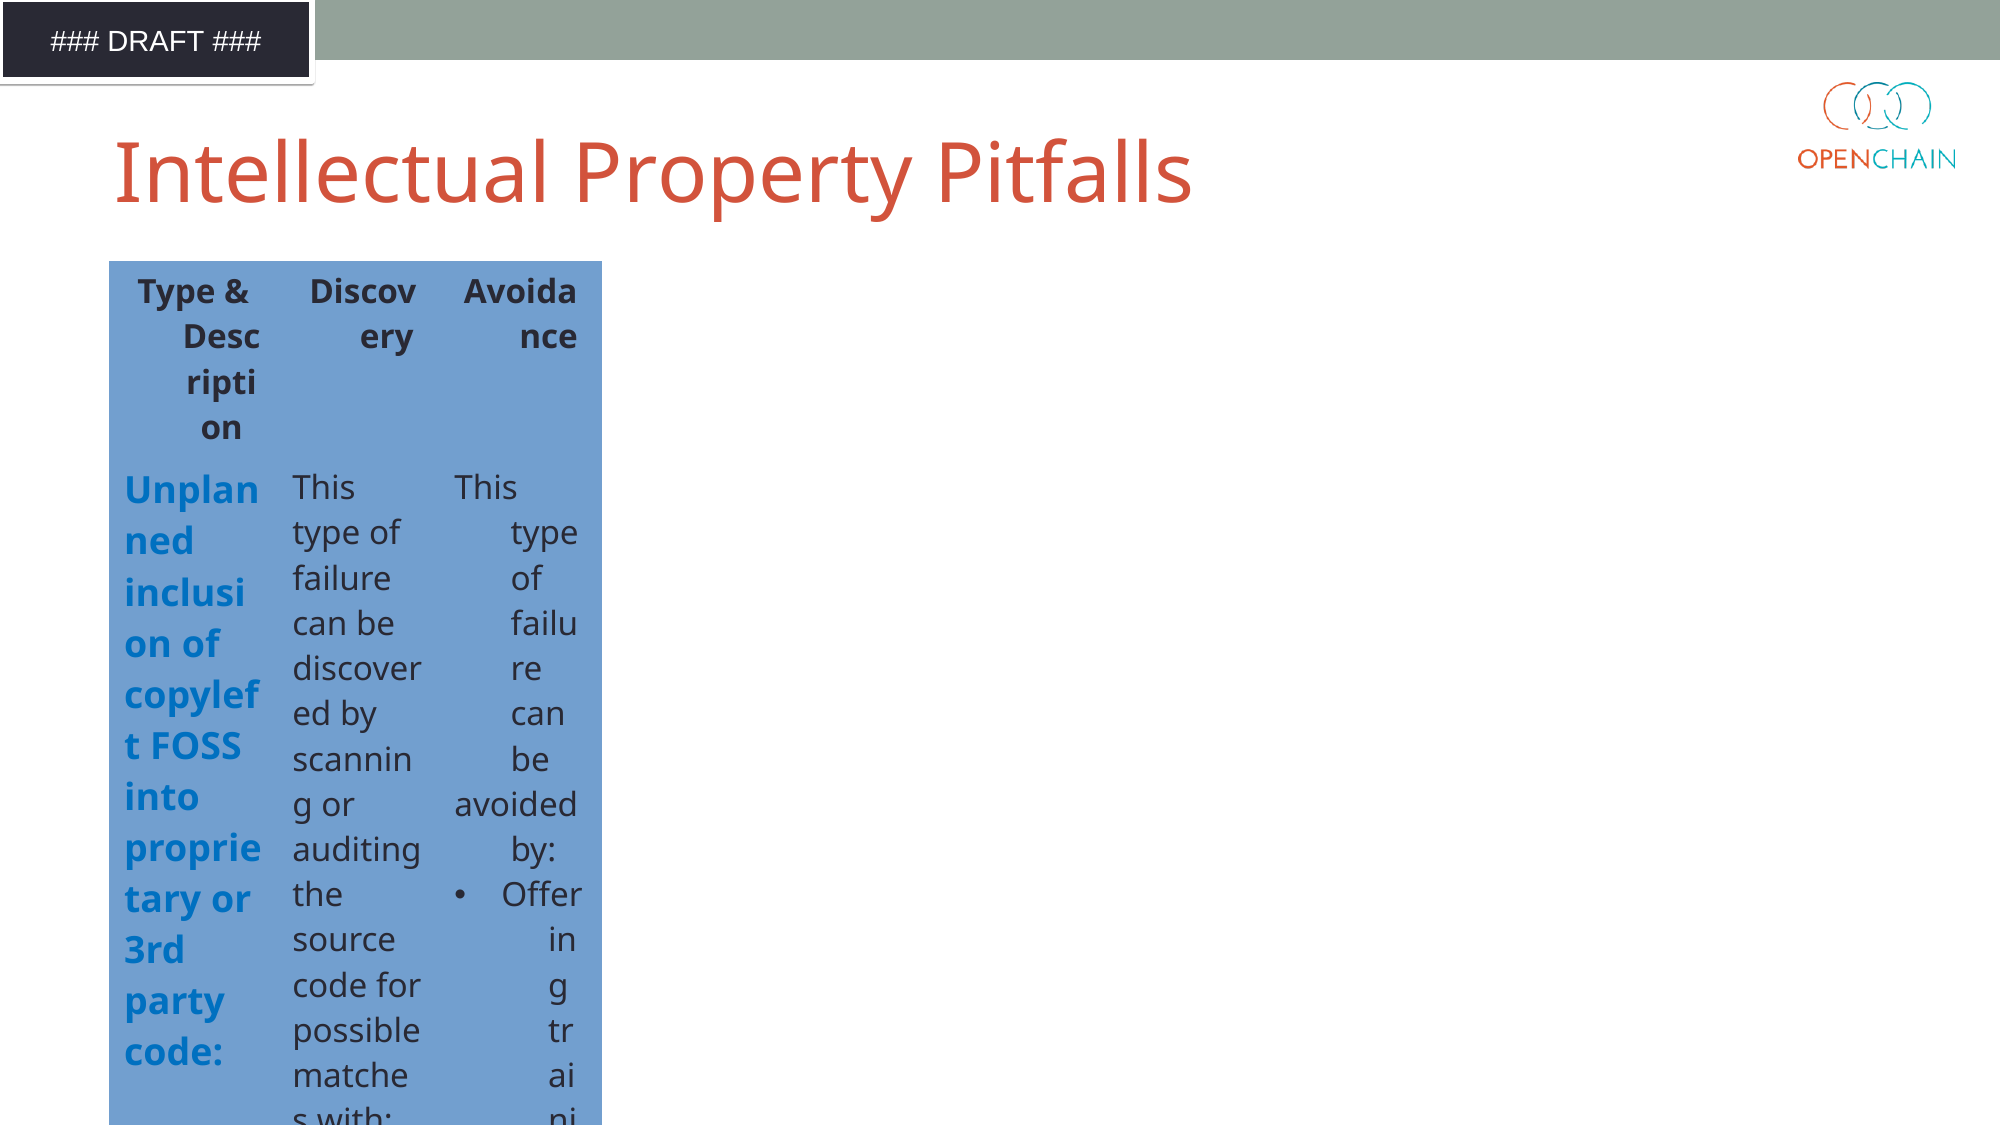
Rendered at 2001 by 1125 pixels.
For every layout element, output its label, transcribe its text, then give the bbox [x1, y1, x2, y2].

title Intellectual Property Pitfalls [99, 87, 1900, 251]
table_cell This type of failure can be avoided by: Offering training to engineering staff about compliance issues, the different types of FOSS licenses and the implications of including FOSS in proprietary source code Conducting regular source code scans or audits for all the source code in the build environment. [440, 457, 602, 1125]
table_cell Unplanned inclusion of copyleft FOSS into proprietary or 3rd party code: This type of failure occurs during the development process when engineers add FOSS code into source code that is intended to be proprietary in conflict with the FOSS policy. [109, 457, 278, 1125]
table_header Avoidance [440, 261, 602, 457]
table_cell This type of failure can be discovered by scanning or auditing the source code for possible matches with: FOSS source code Copyright notices Automated source code scanning tools may be used for this purpose [278, 457, 440, 1125]
table_header Type & Description [109, 261, 278, 457]
table_header Discovery [278, 261, 440, 457]
